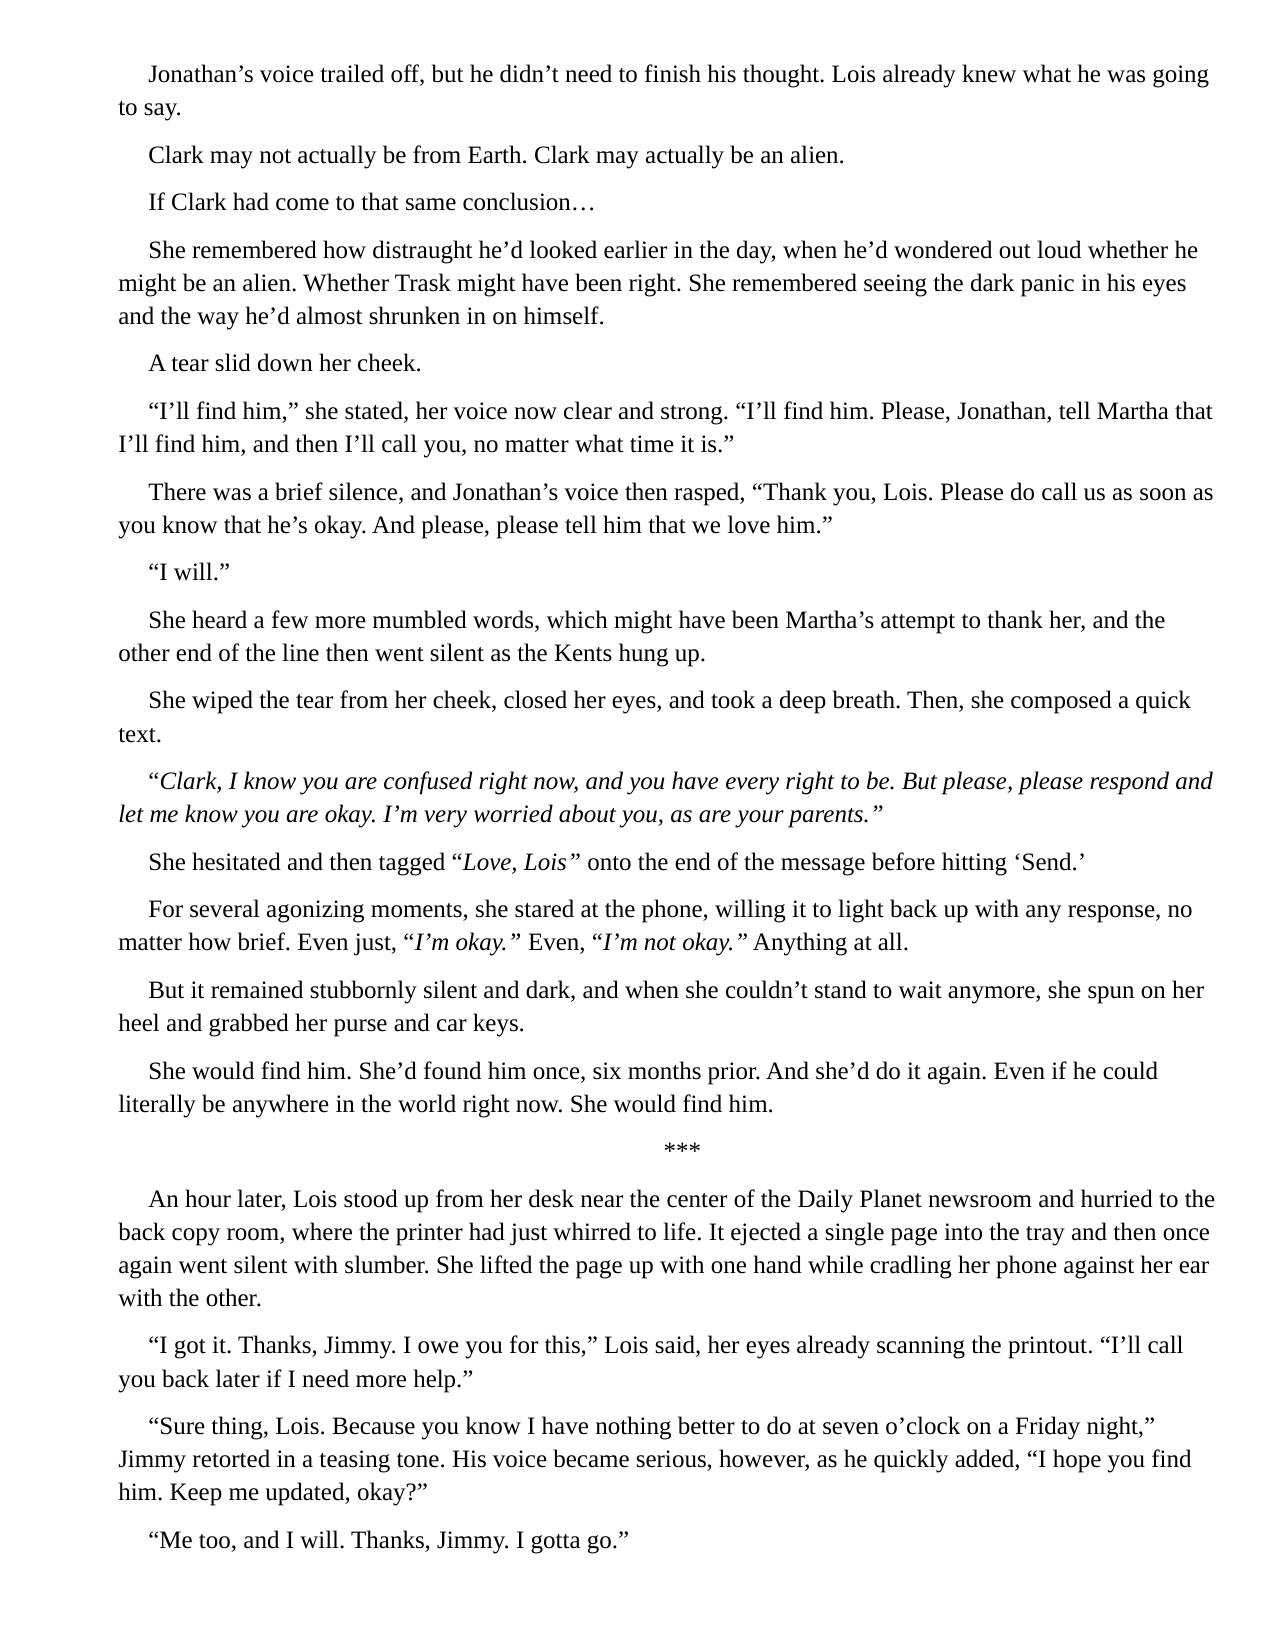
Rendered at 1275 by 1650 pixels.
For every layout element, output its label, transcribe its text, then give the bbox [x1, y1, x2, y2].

text *** [118, 1136, 1216, 1165]
text She hesitated and then tagged “Love, Lois” onto the end of the message before hitting ‘Send.’ [118, 847, 1216, 876]
text “Me too, and I will. Thanks, Jimmy. I gotta go.” [118, 1525, 1216, 1554]
text “I will.” [118, 557, 1216, 586]
text For several agonizing moments, she stared at the phone, willing it to light back up with any response, no matter how brief. Even just, “I’m okay.” Even, “I’m not okay.” Anything at all. [118, 894, 1216, 956]
text “I’ll find him,” she stated, her voice now clear and strong. “I’ll find him. Please, Jonathan, tell Martha that I’ll find him, and then I’ll call you, no matter what time it is.” [118, 396, 1216, 458]
text There was a brief silence, and Jonathan’s voice then rasped, “Thank you, Lois. Please do call us as soon as you know that he’s okay. And please, please tell him that we love him.” [118, 477, 1216, 538]
text She wiped the tear from her cheek, closed her eyes, and took a deep breath. Then, she composed a quick text. [118, 686, 1216, 747]
text “Sure thing, Lois. Because you know I have nothing better to do at seven o’clock on a Friday night,” Jimmy retorted in a teasing tone. His voice became serious, however, as he quickly added, “I hope you find him. Keep me updated, okay?” [118, 1411, 1216, 1506]
text She would find him. She’d found him once, six months prior. And she’d do it again. Even if he could literally be anywhere in the world right now. She would find him. [118, 1056, 1216, 1117]
text But it remained stubbornly silent and dark, and when she couldn’t stand to wait anymore, she spun on her heel and grabbed her purse and car keys. [118, 975, 1216, 1037]
text She remembered how distraught he’d looked earlier in the day, when he’d wondered out loud whether he might be an alien. Whether Trask might have been right. She remembered seeing the dark panic in his eyes and the way he’d almost shrunken in on himself. [118, 235, 1216, 330]
text An hour later, Lois stood up from her desk near the center of the Daily Planet newsroom and hurried to the back copy room, where the printer had just whirred to life. It ejected a single page into the tray and then once again went silent with slumber. She lifted the page up with one hand while cradling her phone against her ear with the other. [118, 1184, 1216, 1312]
text “I got it. Thanks, Jimmy. I owe you for this,” Lois said, her eyes already scanning the printout. “I’ll call you back later if I need more help.” [118, 1331, 1216, 1392]
text “Clark, I know you are confused right now, and you have every right to be. But please, please respond and let me know you are okay. I’m very worried about you, as are your parents.” [118, 766, 1216, 828]
text Jonathan’s voice trailed off, but he didn’t need to finish his thought. Lois already knew what he was going to say. [118, 59, 1216, 121]
text Clark may not actually be from Earth. Clark may actually be an alien. [118, 140, 1216, 168]
text She heard a few more mumbled words, which might have been Martha’s attempt to thank her, and the other end of the line then went silent as the Kents hung up. [118, 605, 1216, 667]
text A tear slid down her cheek. [118, 348, 1216, 377]
text If Clark had come to that same conclusion… [118, 187, 1216, 216]
